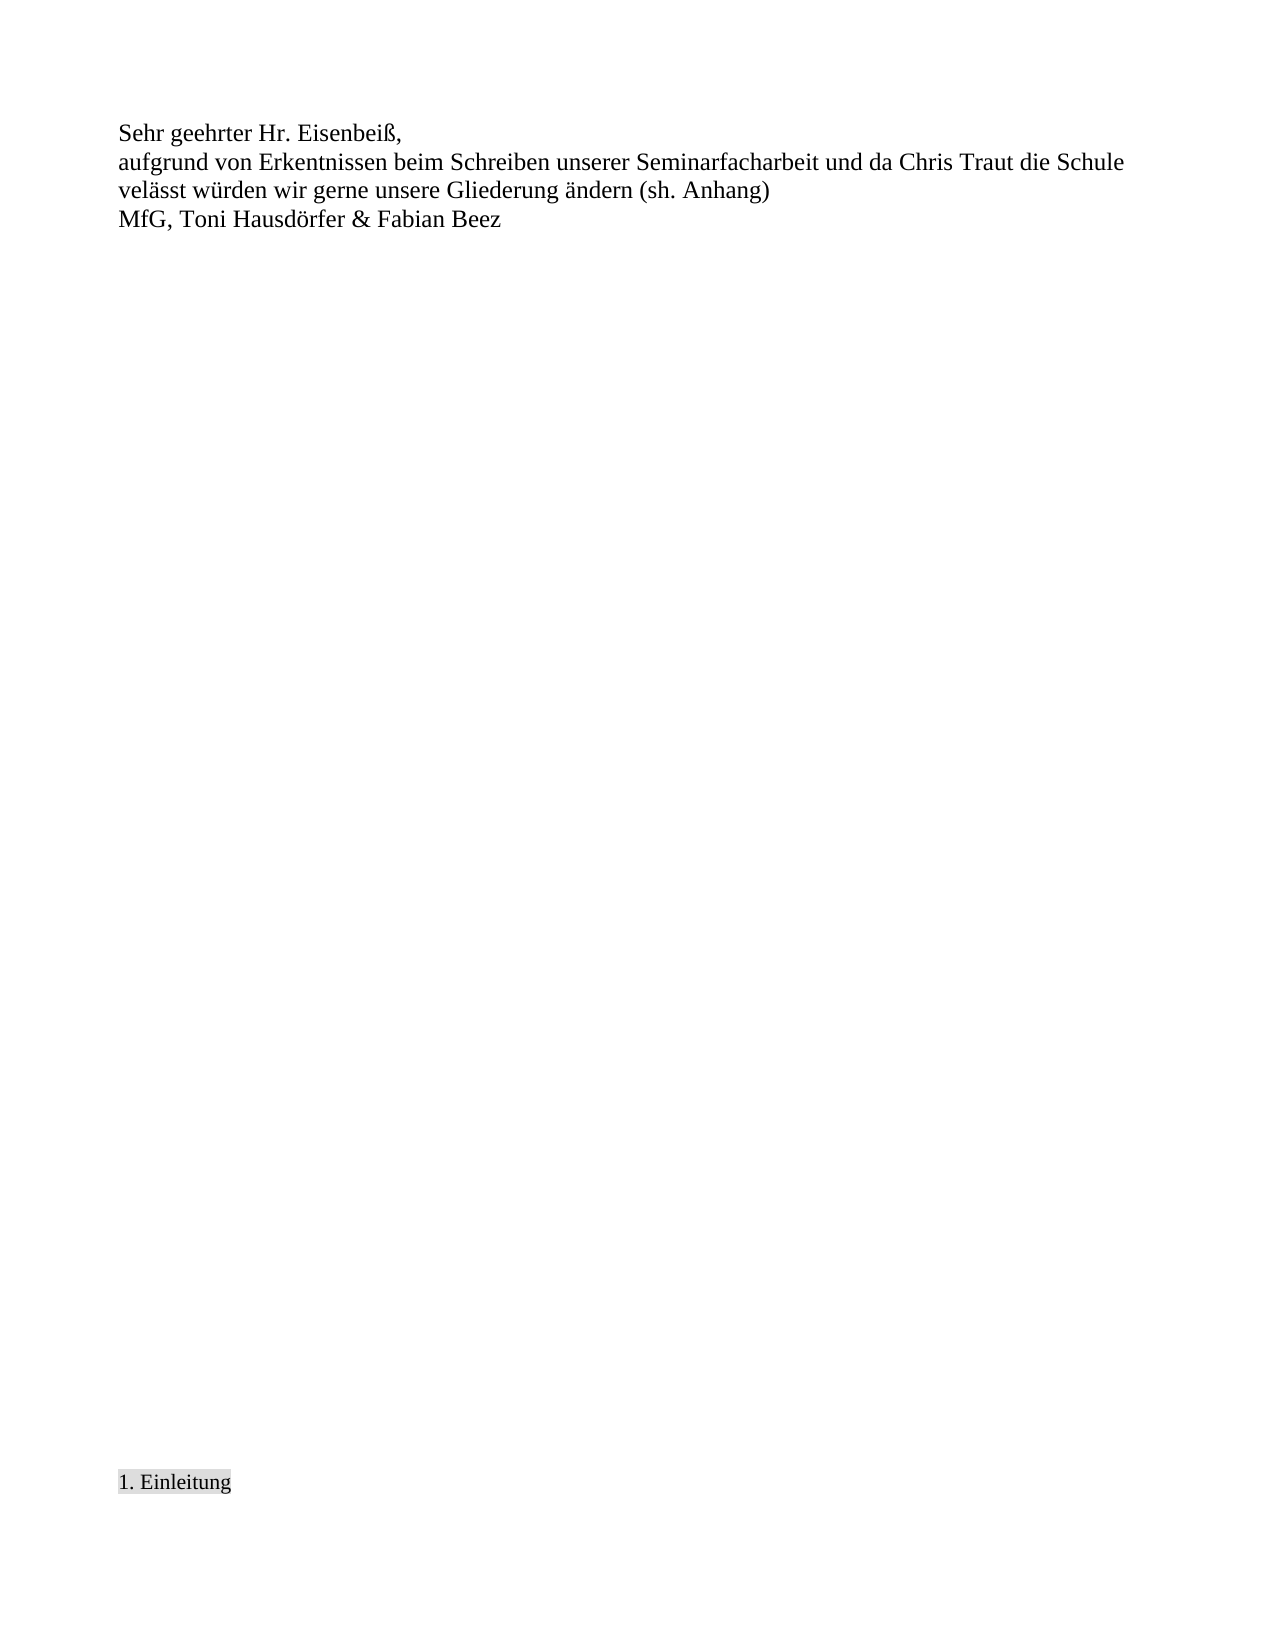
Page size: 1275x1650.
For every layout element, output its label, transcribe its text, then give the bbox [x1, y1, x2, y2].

text aufgrund von Erkentnissen beim Schreiben unserer Seminarfacharbeit und da Chris Traut die Schule velässt würden wir gerne unsere Gliederung ändern (sh. Anhang) [118, 147, 1157, 204]
text Sehr geehrter Hr. Eisenbeiß, [118, 118, 1157, 147]
text MfG, Toni Hausdörfer & Fabian Beez [118, 204, 1157, 233]
text 1. Einleitung [118, 1469, 1157, 1494]
